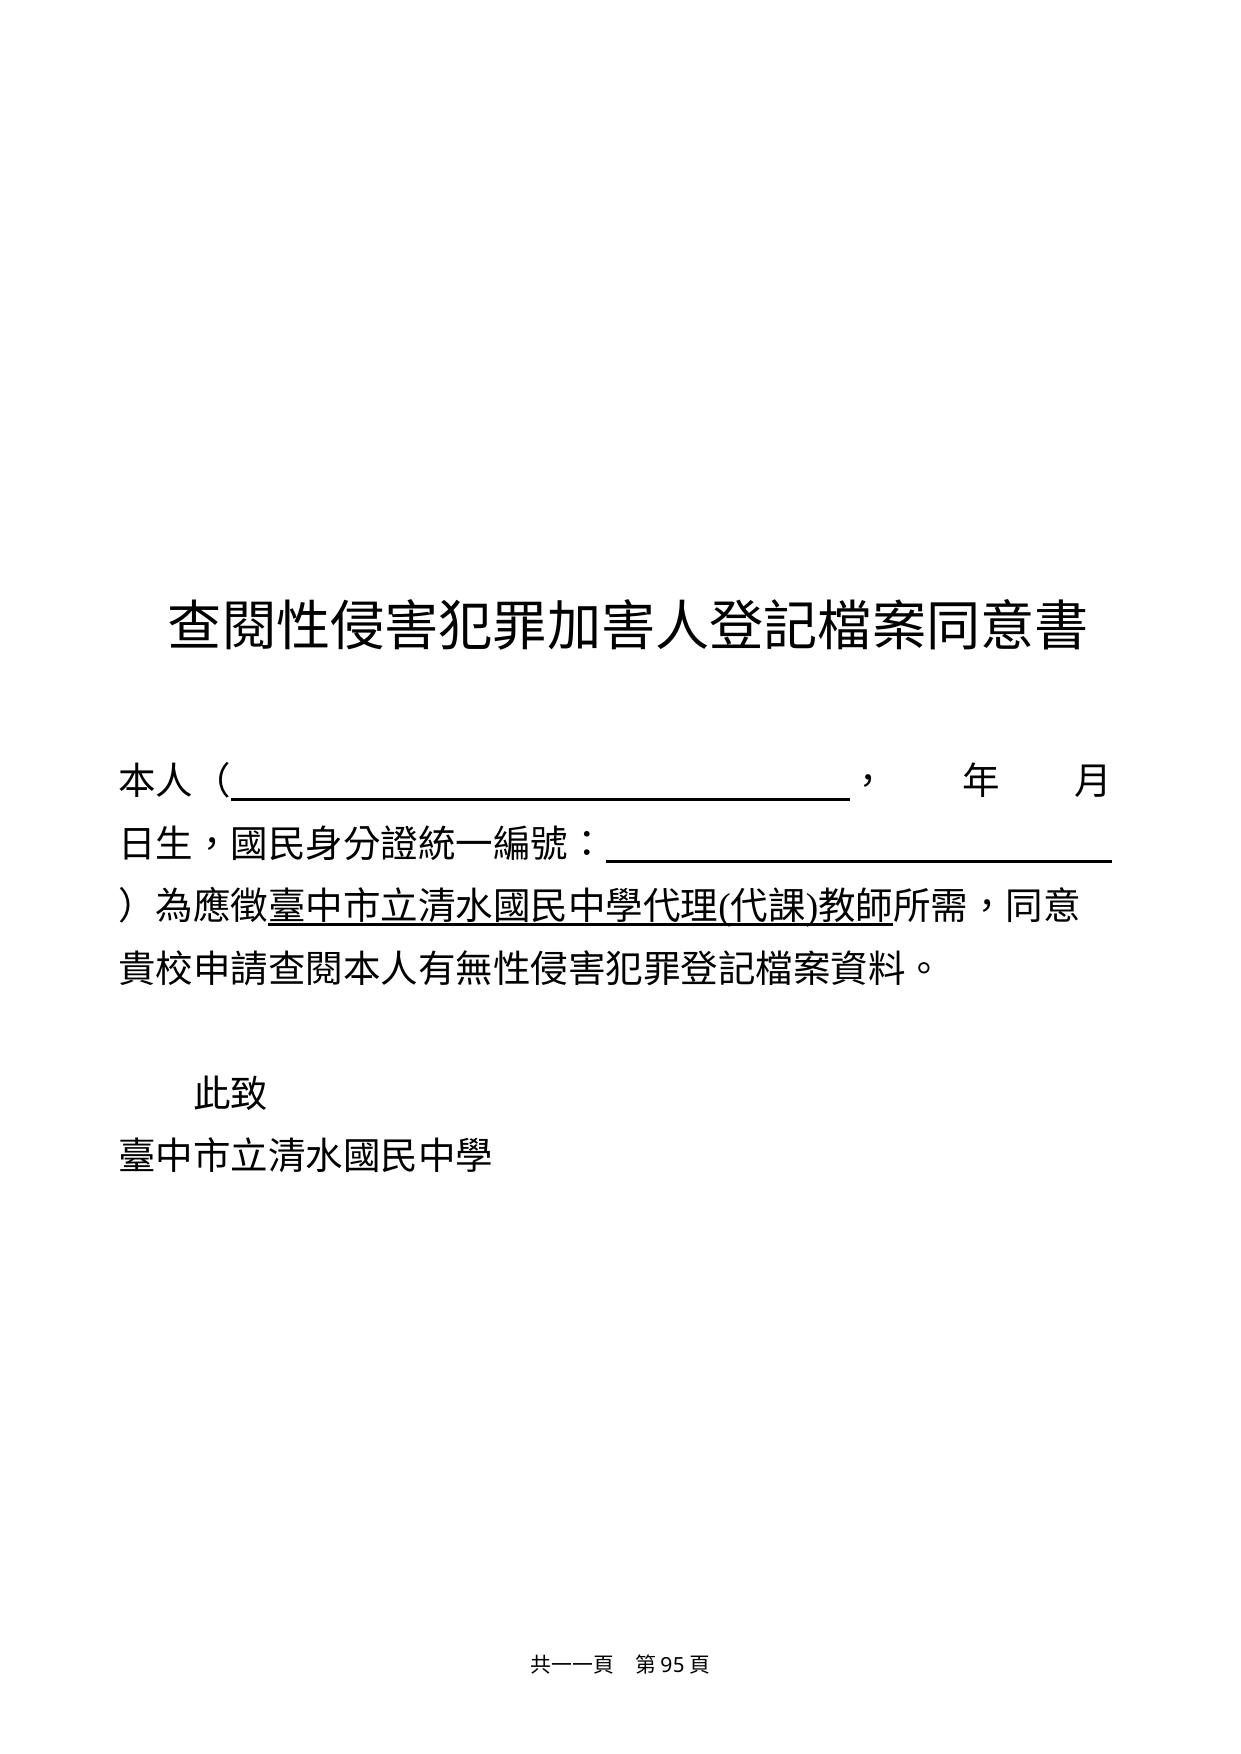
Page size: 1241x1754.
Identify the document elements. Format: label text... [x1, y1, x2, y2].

text 此致 [118, 1049, 1122, 1112]
text 查閱性侵害犯罪加害人登記檔案同意書 [118, 549, 1138, 674]
text 臺中市立清水國民中學 [118, 1112, 1122, 1174]
text 本人（ ， 年 月 日生，國民身分證統一編號： ）為應徵臺中市立清水國民中學代理(代課)教師所需，同意 貴校申請查閱本人有無性侵害犯罪登記檔案資料。 [118, 737, 1122, 987]
